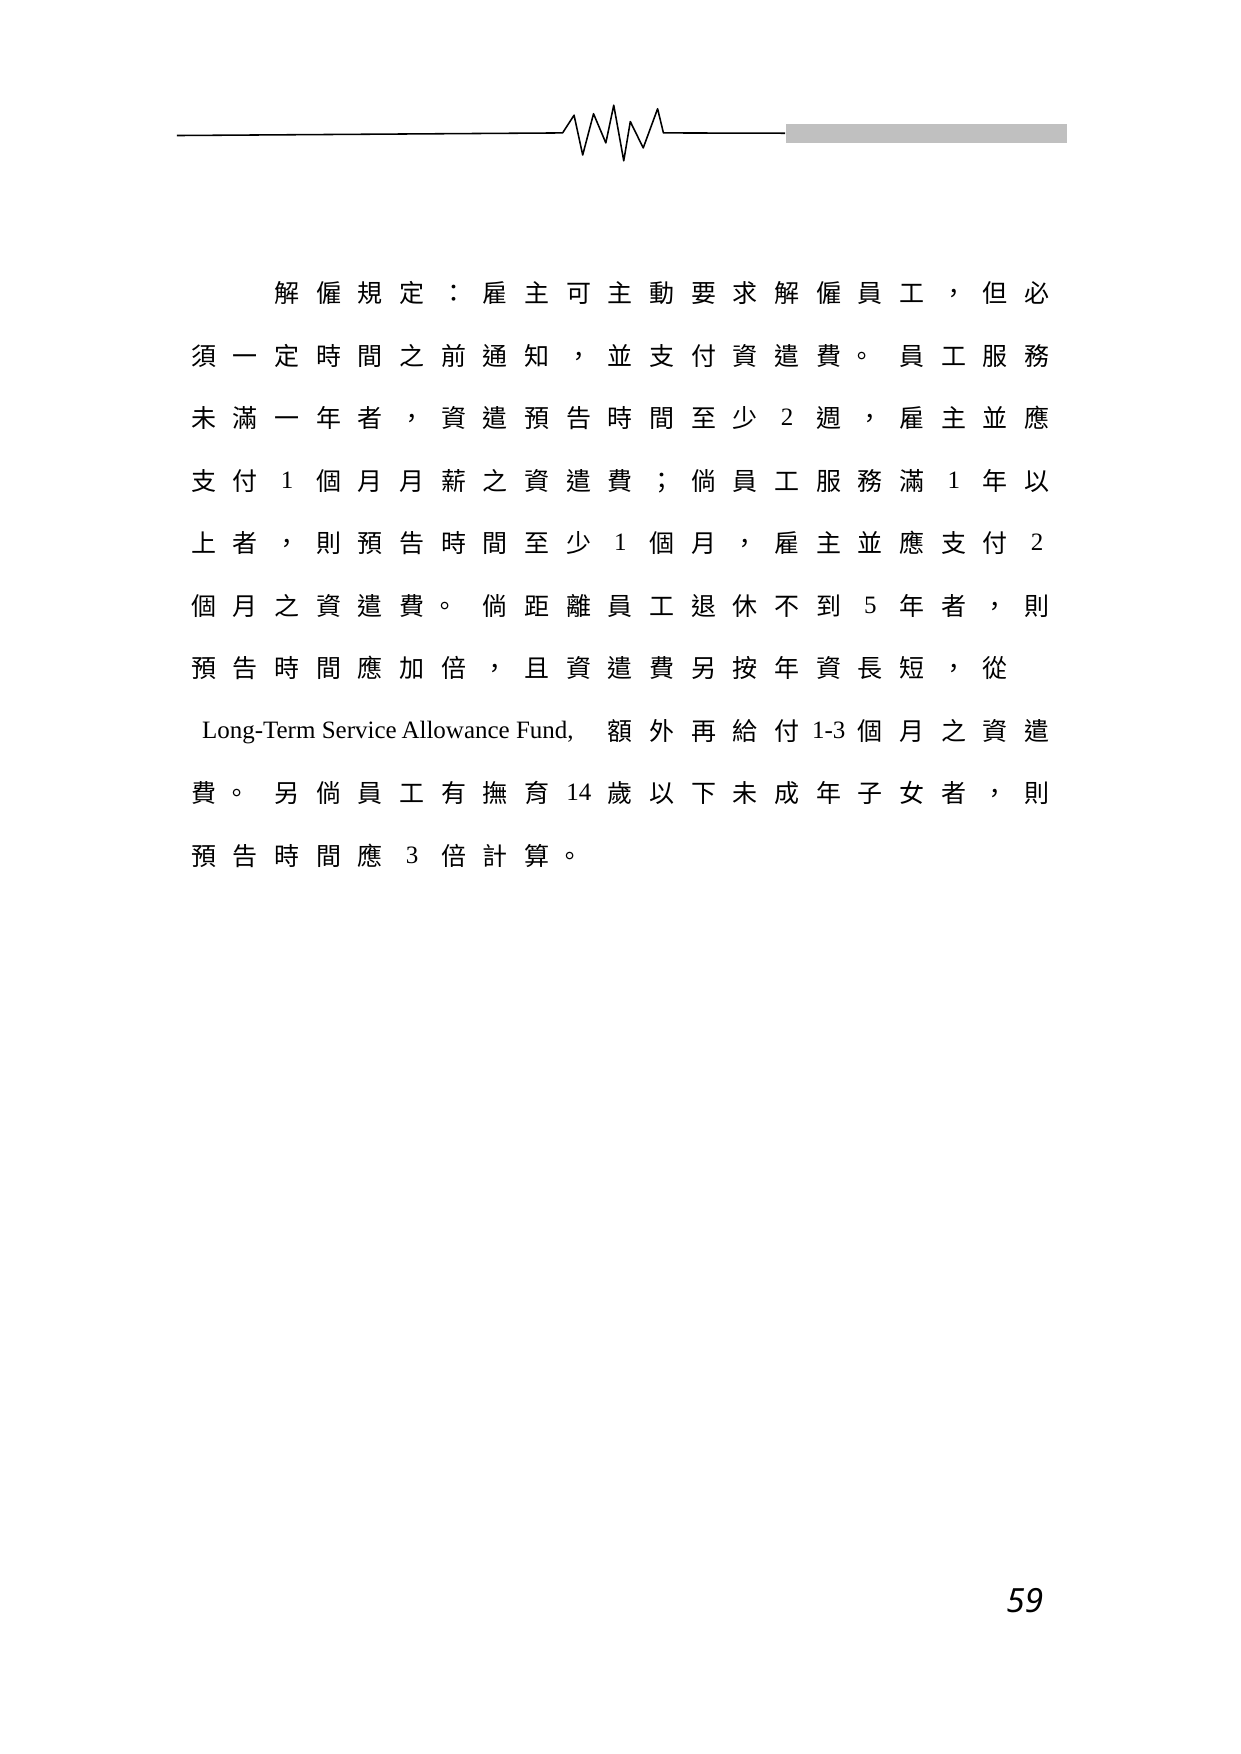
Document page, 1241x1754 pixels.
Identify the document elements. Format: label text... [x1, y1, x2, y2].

text 解僱規定：雇主可主動要求解僱員工，但必須一定時間之前通知，並支付資遣費。員工服務未滿一年者，資遣預告時間至少2週，雇主並應支付1個月月薪之資遣費；倘員工服務滿1年以上者，則預告時間至少1個月，雇主並應支付2個月之資遣費。倘距離員工退休不到5年者，則預告時間應加倍，且資遣費另按年資長短，從Long-Term Service Allowance Fund, 額外再給付1-3個月之資遣費。另倘員工有撫育14歲以下未成年子女者，則預告時間應3倍計算。 [183, 250, 1058, 875]
